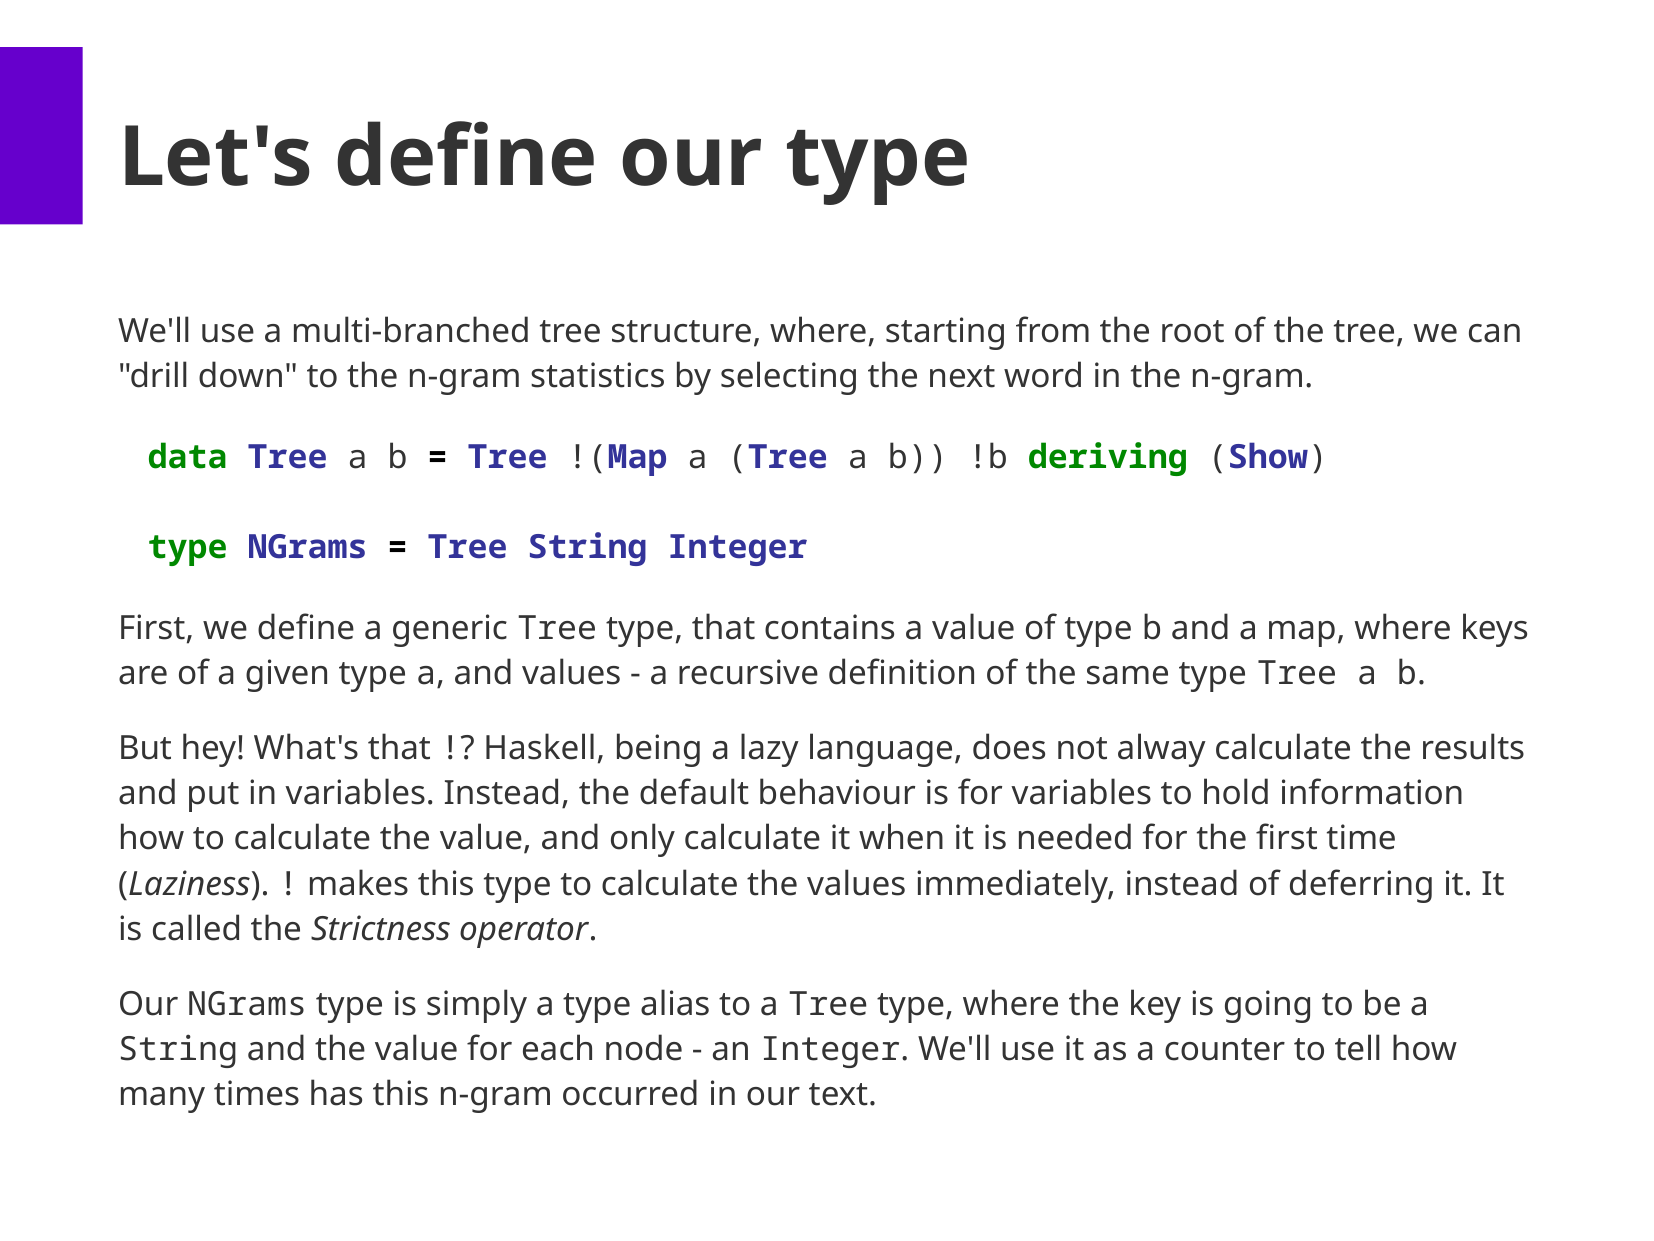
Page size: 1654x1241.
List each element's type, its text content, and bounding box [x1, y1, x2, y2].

title Let's define our type [118, 49, 1571, 257]
list We'll use a multi-branched tree structure, where, starting from the root of the tree, we can "drill down" to the n-gram statistics by selecting the next word in the n-gram. data Tree a b = Tree !(Map a (Tree a b)) !b deriving (Show) type NGrams = Tree String Integer First, we define a generic Tree type, that contains a value of type b and a map, where keys are of a given type a, and values - a recursive definition of the same type Tree a b. But hey! What's that !? Haskell, being a lazy language, does not alway calculate the results and put in variables. Instead, the default behaviour is for variables to hold information how to calculate the value, and only calculate it when it is needed for the first time (Laziness). ! makes this type to calculate the values immediately, instead of deferring it. It is called the Strictness operator. Our NGrams type is simply a type alias to a Tree type, where the key is going to be a String and the value for each node - an Integer. We'll use it as a counter to tell how many times has this n-gram occurred in our text. [118, 307, 1536, 1074]
